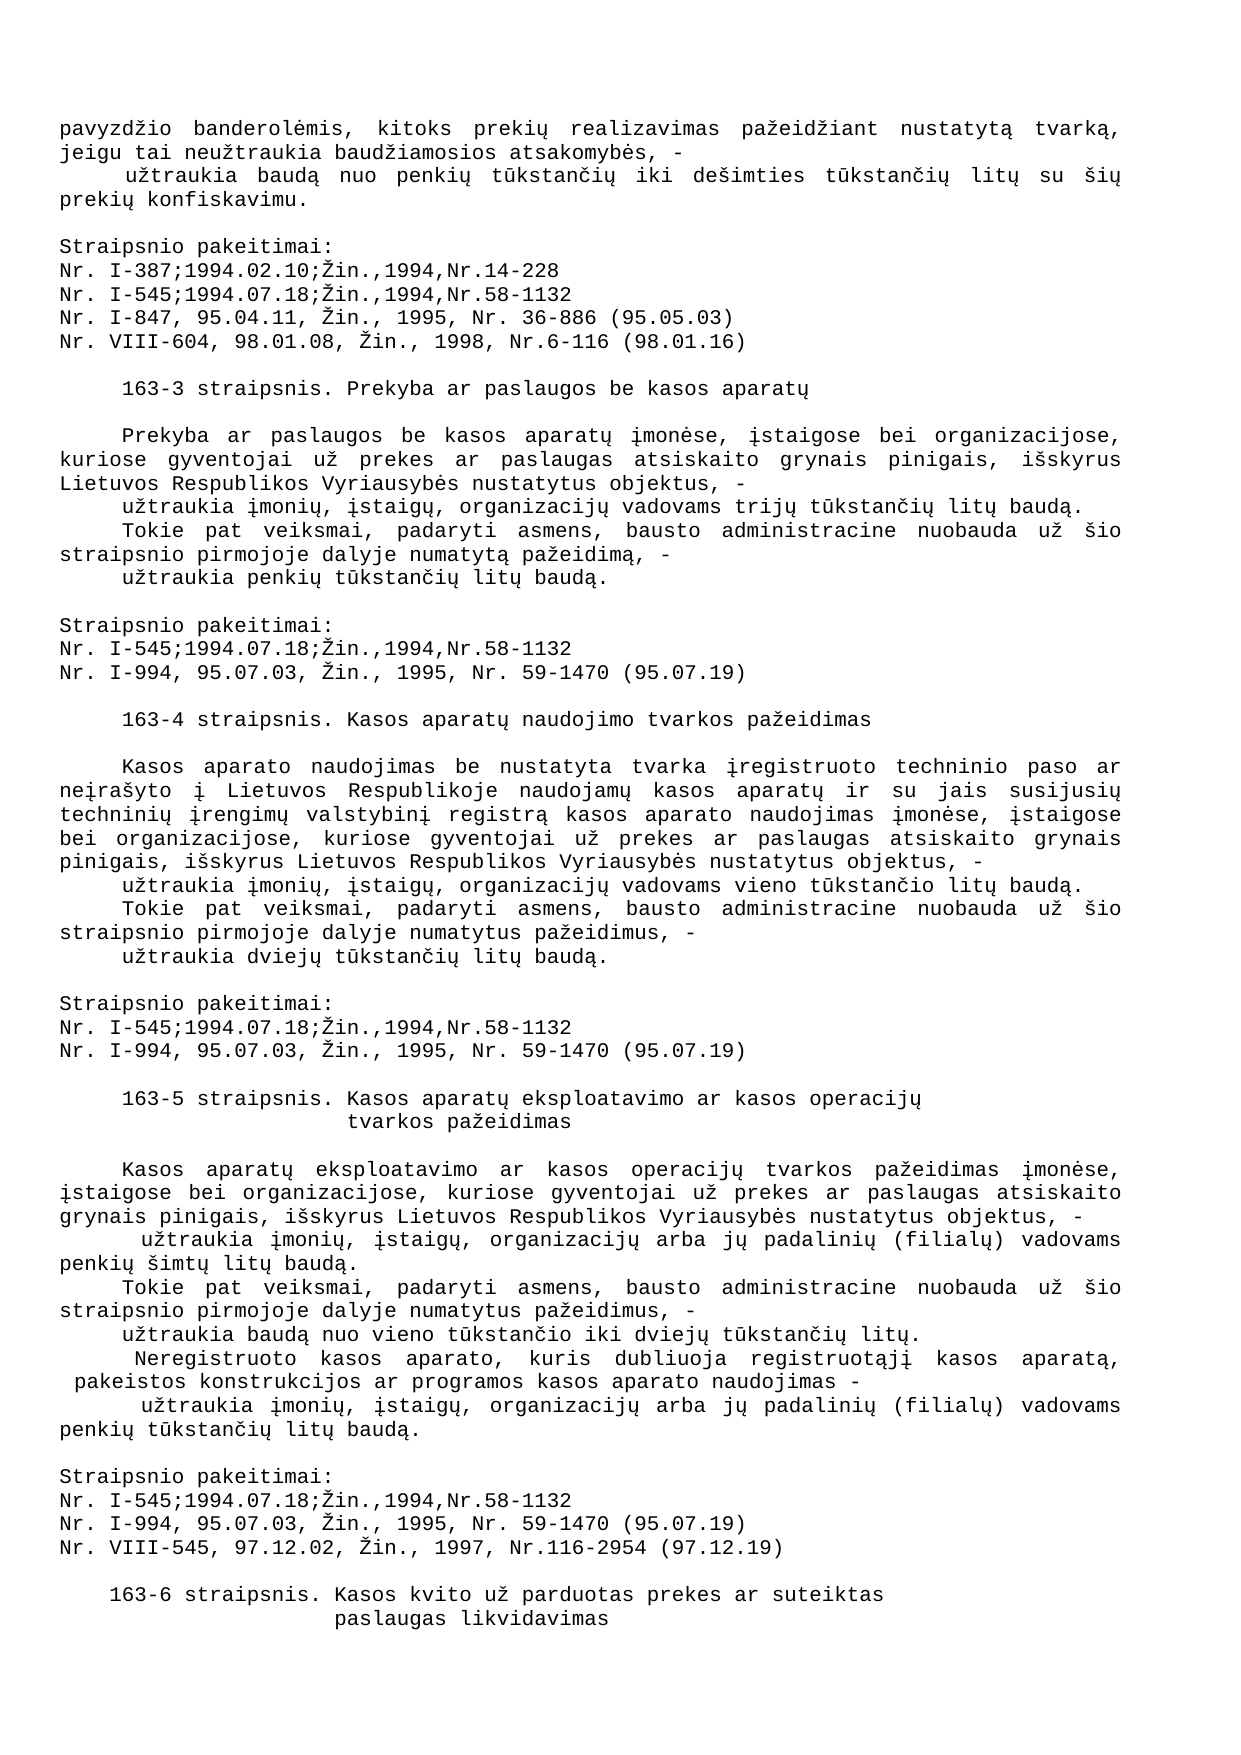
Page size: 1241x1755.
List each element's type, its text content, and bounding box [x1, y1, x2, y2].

text 163-6 straipsnis. Kasos kvito už parduotas prekes ar suteiktas [59, 1584, 1122, 1608]
text Nr. I-545;1994.07.18;Žin.,1994,Nr.58-1132 [59, 638, 1122, 662]
text Tokie pat veiksmai, padaryti asmens, bausto administracine nuobauda už šio straipsnio pirmojoje dalyje numatytus pažeidimus, - [59, 898, 1122, 946]
text paslaugas likvidavimas [59, 1608, 1122, 1631]
text užtraukia įmonių, įstaigų, organizacijų vadovams vieno tūkstančio litų baudą. [59, 875, 1122, 898]
text Straipsnio pakeitimai: [59, 236, 1122, 260]
text Kasos aparato naudojimas be nustatyta tvarka įregistruoto techninio paso ar neįrašyto į Lietuvos Respublikoje naudojamų kasos aparatų ir su jais susijusių techninių įrengimų valstybinį registrą kasos aparato naudojimas įmonėse, įstaigose bei organizacijose, kuriose gyventojai už prekes ar paslaugas atsiskaito grynais pinigais, išskyrus Lietuvos Respublikos Vyriausybės nustatytus objektus, - [59, 757, 1122, 875]
text Nr. I-994, 95.07.03, Žin., 1995, Nr. 59-1470 (95.07.19) [59, 1040, 1122, 1064]
text Prekyba ar paslaugos be kasos aparatų įmonėse, įstaigose bei organizacijose, kuriose gyventojai už prekes ar paslaugas atsiskaito grynais pinigais, išskyrus Lietuvos Respublikos Vyriausybės nustatytus objektus, - [59, 426, 1122, 496]
text užtraukia įmonių, įstaigų, organizacijų vadovams trijų tūkstančių litų baudą. [59, 496, 1122, 520]
text Nr. I-847, 95.04.11, Žin., 1995, Nr. 36-886 (95.05.03) [59, 307, 1122, 331]
text tvarkos pažeidimas [59, 1111, 1122, 1135]
text Nr. VIII-604, 98.01.08, Žin., 1998, Nr.6-116 (98.01.16) [59, 331, 1122, 354]
text užtraukia dviejų tūkstančių litų baudą. [59, 946, 1122, 969]
text Tokie pat veiksmai, padaryti asmens, bausto administracine nuobauda už šio straipsnio pirmojoje dalyje numatytus pažeidimus, - [59, 1277, 1122, 1324]
text Nr. I-387;1994.02.10;Žin.,1994,Nr.14-228 [59, 260, 1122, 284]
text Nr. I-545;1994.07.18;Žin.,1994,Nr.58-1132 [59, 1489, 1122, 1513]
text Straipsnio pakeitimai: [59, 993, 1122, 1017]
text Tokie pat veiksmai, padaryti asmens, bausto administracine nuobauda už šio straipsnio pirmojoje dalyje numatytą pažeidimą, - [59, 520, 1122, 567]
text užtraukia penkių tūkstančių litų baudą. [59, 567, 1122, 591]
text Nr. I-545;1994.07.18;Žin.,1994,Nr.58-1132 [59, 1017, 1122, 1040]
text užtraukia įmonių, įstaigų, organizacijų arba jų padalinių (filialų) vadovams penkių tūkstančių litų baudą. [59, 1395, 1122, 1442]
text užtraukia baudą nuo penkių tūkstančių iki dešimties tūkstančių litų su šių prekių konfiskavimu. [59, 165, 1122, 213]
text užtraukia įmonių, įstaigų, organizacijų arba jų padalinių (filialų) vadovams penkių šimtų litų baudą. [59, 1229, 1122, 1277]
text Neregistruoto kasos aparato, kuris dubliuoja registruotąjį kasos aparatą, pakeistos konstrukcijos ar programos kasos aparato naudojimas - [74, 1348, 1122, 1395]
text Straipsnio pakeitimai: [59, 1466, 1122, 1489]
text Nr. I-994, 95.07.03, Žin., 1995, Nr. 59-1470 (95.07.19) [59, 1513, 1122, 1537]
text 163-3 straipsnis. Prekyba ar paslaugos be kasos aparatų [59, 378, 1122, 402]
text 163-5 straipsnis. Kasos aparatų eksploatavimo ar kasos operacijų [59, 1088, 1122, 1111]
text užtraukia baudą nuo vieno tūkstančio iki dviejų tūkstančių litų. [59, 1324, 1122, 1348]
text Kasos aparatų eksploatavimo ar kasos operacijų tvarkos pažeidimas įmonėse, įstaigose bei organizacijose, kuriose gyventojai už prekes ar paslaugas atsiskaito grynais pinigais, išskyrus Lietuvos Respublikos Vyriausybės nustatytus objektus, - [59, 1158, 1122, 1229]
text pavyzdžio banderolėmis, kitoks prekių realizavimas pažeidžiant nustatytą tvarką, jeigu tai neužtraukia baudžiamosios atsakomybės, - [59, 118, 1122, 165]
text 163-4 straipsnis. Kasos aparatų naudojimo tvarkos pažeidimas [59, 709, 1122, 733]
text Straipsnio pakeitimai: [59, 615, 1122, 638]
text Nr. I-994, 95.07.03, Žin., 1995, Nr. 59-1470 (95.07.19) [59, 662, 1122, 686]
text Nr. I-545;1994.07.18;Žin.,1994,Nr.58-1132 [59, 284, 1122, 307]
text Nr. VIII-545, 97.12.02, Žin., 1997, Nr.116-2954 (97.12.19) [59, 1537, 1122, 1561]
